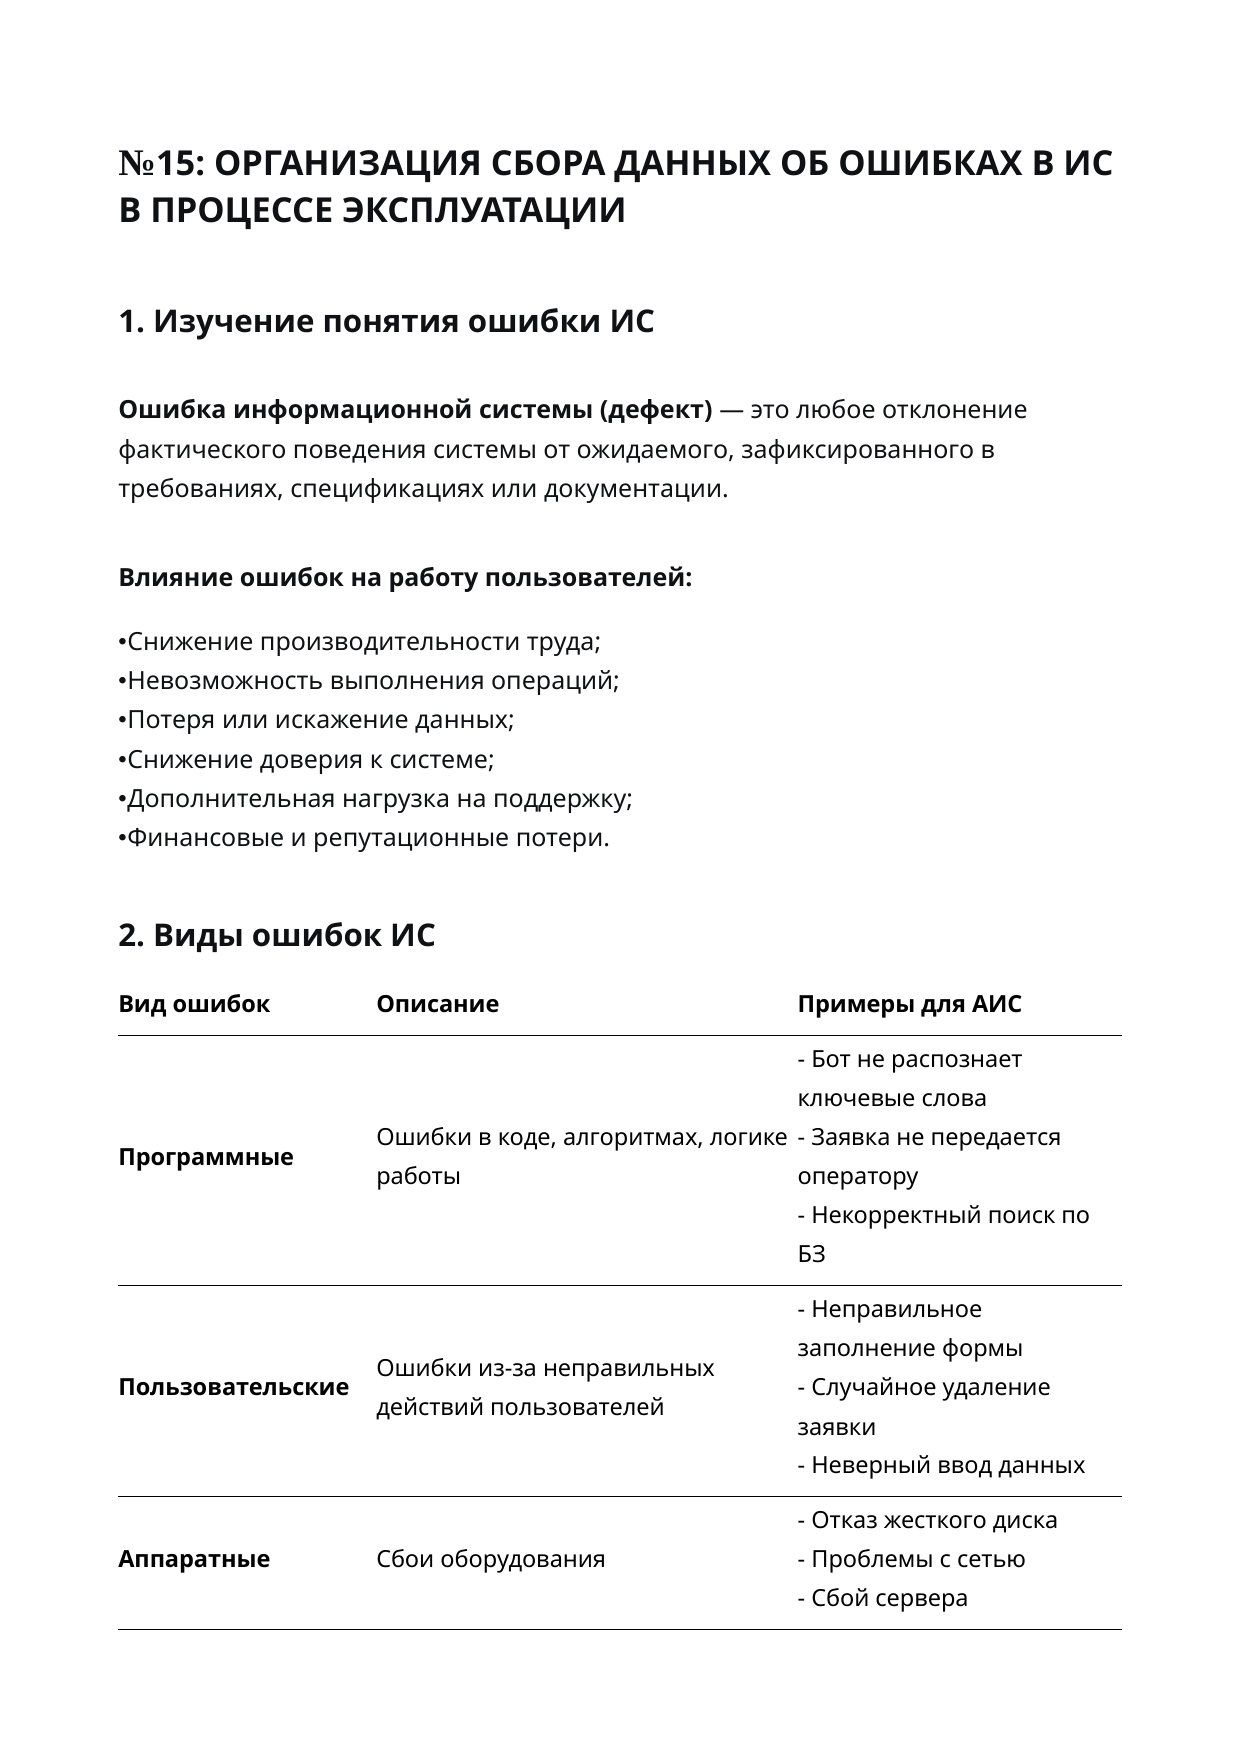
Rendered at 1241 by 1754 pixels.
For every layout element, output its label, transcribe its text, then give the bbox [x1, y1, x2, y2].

table_header Примеры для АИС [798, 981, 1122, 1035]
table_cell Ошибки в коде, алгоритмах, логике работы [376, 1036, 797, 1285]
list Финансовые и репутационные потери. [118, 819, 1122, 854]
list Снижение доверия к системе; [118, 741, 1122, 775]
table_cell - Отказ жесткого диска - Проблемы с сетью - Сбой сервера [798, 1497, 1122, 1629]
subtitle 2. Виды ошибок ИС [118, 909, 1122, 956]
list Снижение производительности труда; [118, 624, 1122, 658]
subtitle 1. Изучение понятия ошибки ИС [118, 295, 1122, 342]
table_cell Аппаратные [118, 1497, 376, 1629]
table_cell - Неправильное заполнение формы - Случайное удаление заявки - Неверный ввод данных [798, 1286, 1122, 1496]
list Потеря или искажение данных; [118, 702, 1122, 736]
table_cell Ошибки из-за неправильных действий пользователей [376, 1286, 797, 1496]
text Ошибка информационной системы (дефект) — это любое отклонение фактического поведения системы от ожидаемого, зафиксированного в требованиях, спецификациях или документации. [118, 392, 1122, 504]
list Невозможность выполнения операций; [118, 663, 1122, 697]
table_cell - Бот не распознает ключевые слова - Заявка не передается оператору - Некорректный поиск по БЗ [798, 1036, 1122, 1285]
table_header Описание [376, 981, 797, 1035]
text Влияние ошибок на работу пользователей: [118, 559, 1122, 594]
table_cell Сбои оборудования [376, 1497, 797, 1629]
subtitle №15: ОРГАНИЗАЦИЯ СБОРА ДАННЫХ ОБ ОШИБКАХ В ИС В ПРОЦЕССЕ ЭКСПЛУАТАЦИИ [118, 139, 1122, 233]
table_cell Программные [118, 1036, 376, 1285]
table_header Вид ошибок [118, 981, 376, 1035]
table_cell Пользовательские [118, 1286, 376, 1496]
list Дополнительная нагрузка на поддержку; [118, 780, 1122, 814]
